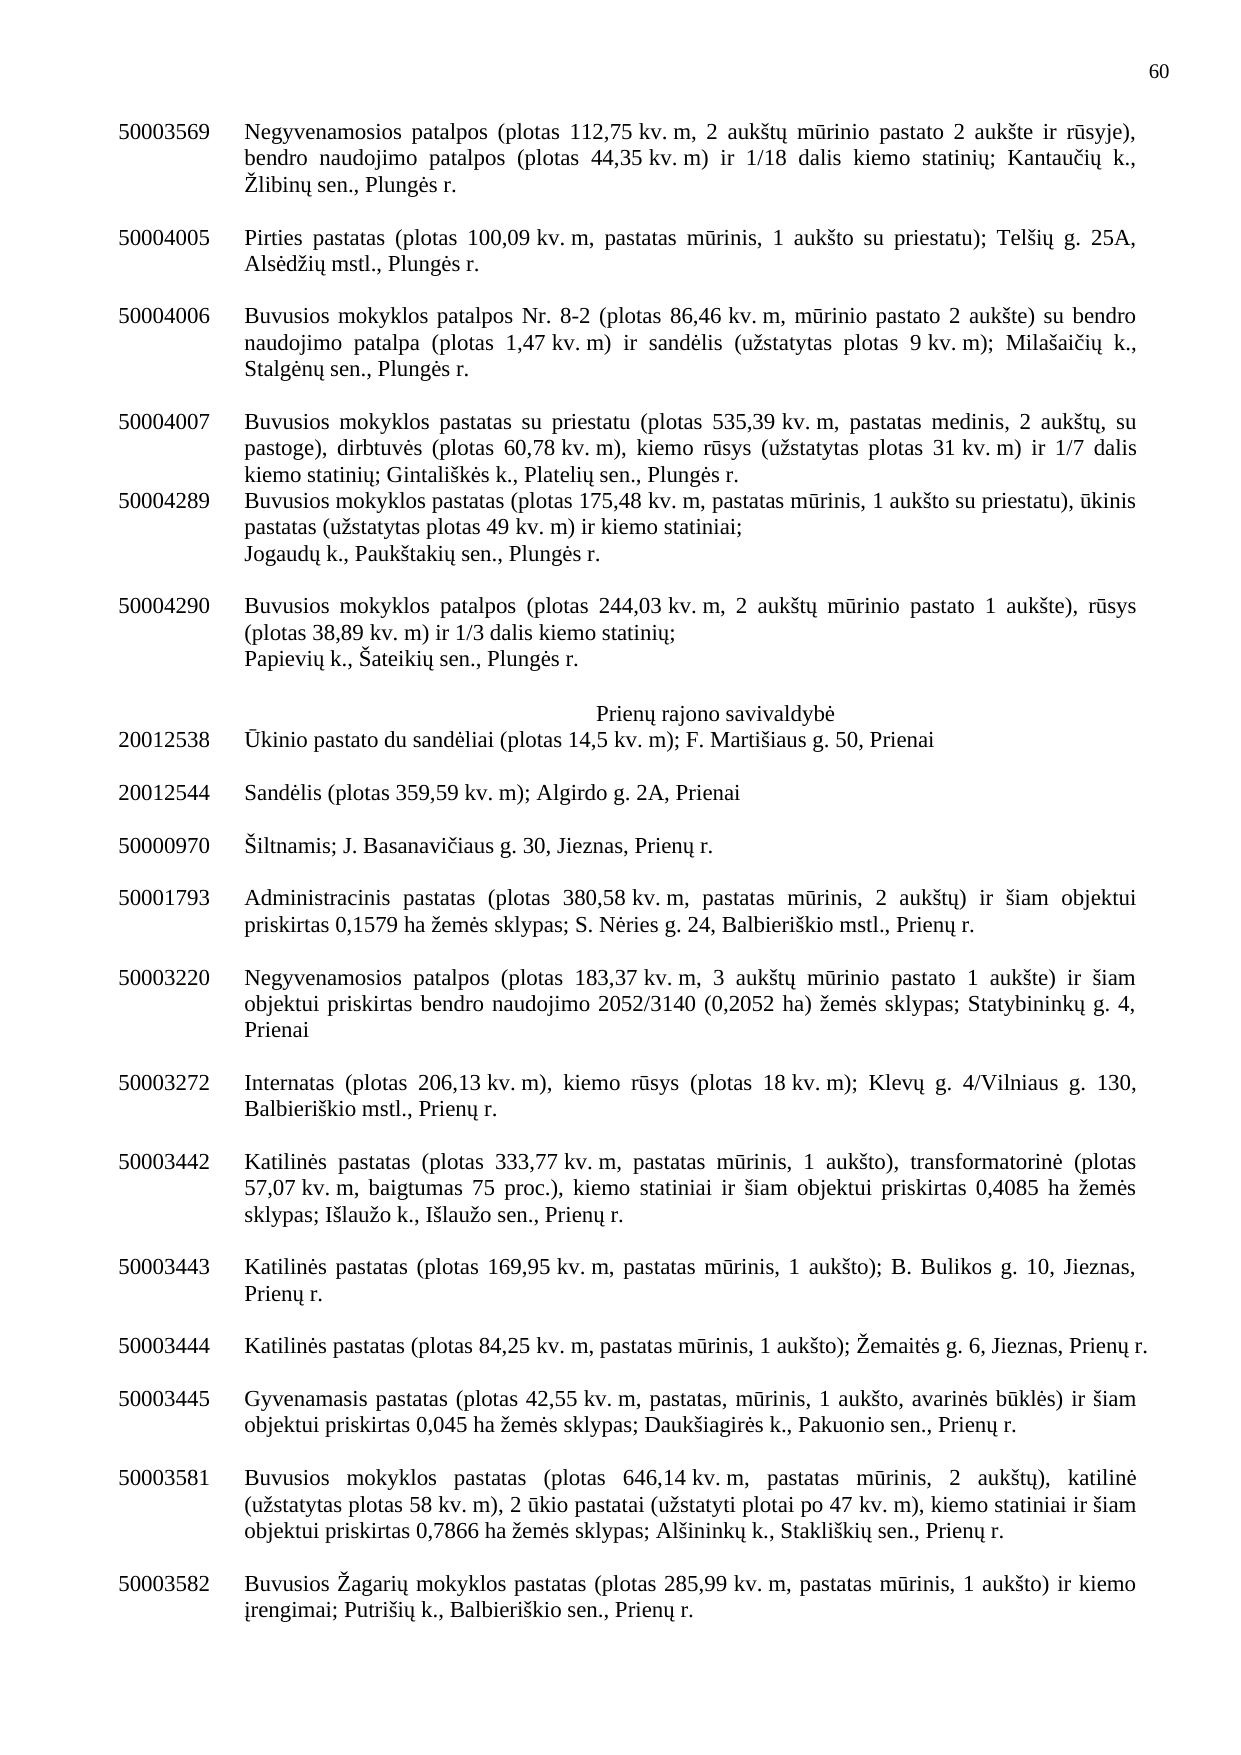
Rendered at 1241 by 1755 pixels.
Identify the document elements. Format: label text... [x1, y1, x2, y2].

table_cell [1163, 1069, 1178, 1122]
table_cell [1178, 408, 1192, 487]
table_cell [1178, 593, 1192, 672]
table_cell [101, 1438, 1198, 1464]
table_cell [101, 382, 1198, 408]
table_cell [101, 566, 1198, 592]
table_cell Katilinės pastatas (plotas 84,25 kv. m, pastatas mūrinis, 1 aukšto); Žemaitės g. 6, Jieznas, Prienų r. [233, 1333, 1178, 1359]
table_cell Buvusios mokyklos pastatas (plotas 175,48 kv. m, pastatas mūrinis, 1 aukšto su priestatu), ūkinis pastatas (užstatytas plotas 49 kv. m) ir kiemo statiniai; Jogaudų k., Paukštakių sen., Plungės r. [233, 487, 1148, 566]
table_cell [1148, 408, 1163, 487]
table_cell [1178, 1254, 1192, 1306]
table_cell 50004006 [101, 303, 233, 382]
table_cell Prienų rajono savivaldybė [233, 700, 1198, 726]
table_cell [101, 1306, 1198, 1332]
table_cell Katilinės pastatas (plotas 169,95 kv. m, pastatas mūrinis, 1 aukšto); B. Bulikos g. 10, Jieznas, Prienų r. [233, 1254, 1148, 1306]
table_cell 50003444 [101, 1333, 233, 1359]
table_cell [1193, 964, 1198, 1043]
table_cell [1193, 224, 1198, 276]
table_cell [101, 1227, 1198, 1253]
table_cell [1178, 1464, 1192, 1543]
table_cell [1178, 1333, 1192, 1359]
table_cell [1178, 1148, 1192, 1227]
table_cell [1193, 118, 1198, 197]
table_cell [101, 672, 1198, 698]
table_cell [1163, 779, 1178, 805]
table_cell [1148, 1069, 1163, 1122]
table_cell [1148, 224, 1163, 276]
table_cell [101, 1359, 1198, 1385]
table_cell [1178, 885, 1192, 937]
table_cell [1193, 726, 1198, 753]
table_cell 50004290 [101, 593, 233, 672]
table_cell [1178, 303, 1192, 382]
table_cell [1178, 779, 1192, 805]
table_cell [1148, 779, 1163, 805]
table_cell [1193, 1148, 1198, 1227]
table_cell Ūkinio pastato du sandėliai (plotas 14,5 kv. m); F. Martišiaus g. 50, Prienai [233, 726, 1148, 753]
table_cell 50004007 [101, 408, 233, 487]
table_cell [1178, 118, 1192, 197]
table_cell 50004289 [101, 487, 233, 566]
table_cell [1193, 303, 1198, 382]
table_cell [1178, 726, 1192, 753]
table_cell [1178, 1570, 1192, 1622]
table_cell [1178, 832, 1192, 858]
table_cell [101, 276, 1198, 303]
table_cell 50003443 [101, 1254, 233, 1306]
table_cell [1193, 1333, 1198, 1359]
table_cell [1148, 1254, 1163, 1306]
table_cell 50003569 [101, 118, 233, 197]
table_cell [1193, 1570, 1198, 1622]
table_cell [1148, 118, 1163, 197]
table_cell [1178, 1385, 1192, 1438]
table_cell Buvusios mokyklos pastatas (plotas 646,14 kv. m, pastatas mūrinis, 2 aukštų), katilinė (užstatytas plotas 58 kv. m), 2 ūkio pastatai (užstatyti plotai po 47 kv. m), kiemo statiniai ir šiam objektui priskirtas 0,7866 ha žemės sklypas; Alšininkų k., Stakliškių sen., Prienų r. [233, 1464, 1148, 1543]
table_cell [1148, 1385, 1163, 1438]
table_cell Internatas (plotas 206,13 kv. m), kiemo rūsys (plotas 18 kv. m); Klevų g. 4/Vilniaus g. 130, Balbieriškio mstl., Prienų r. [233, 1069, 1148, 1122]
table_cell Buvusios Žagarių mokyklos pastatas (plotas 285,99 kv. m, pastatas mūrinis, 1 aukšto) ir kiemo įrengimai; Putrišių k., Balbieriškio sen., Prienų r. [233, 1570, 1148, 1622]
table_cell [1178, 487, 1192, 566]
table_cell 50003272 [101, 1069, 233, 1122]
table_cell [1148, 1148, 1163, 1227]
table_cell [1163, 408, 1178, 487]
table_cell [1163, 885, 1178, 937]
table_cell Sandėlis (plotas 359,59 kv. m); Algirdo g. 2A, Prienai [233, 779, 1148, 805]
table_cell [1163, 1148, 1178, 1227]
table_cell [101, 805, 1198, 832]
table_cell [1148, 593, 1163, 672]
table_cell 50003220 [101, 964, 233, 1043]
table_cell [1193, 779, 1198, 805]
table_cell 50003442 [101, 1148, 233, 1227]
table_cell [1193, 408, 1198, 487]
table_cell [1178, 224, 1192, 276]
table_cell [101, 197, 1198, 223]
table_cell Šiltnamis; J. Basanavičiaus g. 30, Jieznas, Prienų r. [233, 832, 1148, 858]
table_cell 50001793 [101, 885, 233, 937]
table_cell 50004005 [101, 224, 233, 276]
table_cell [1163, 1464, 1178, 1543]
table_cell 50003445 [101, 1385, 233, 1438]
table_cell Gyvenamasis pastatas (plotas 42,55 kv. m, pastatas, mūrinis, 1 aukšto, avarinės būklės) ir šiam objektui priskirtas 0,045 ha žemės sklypas; Daukšiagirės k., Pakuonio sen., Prienų r. [233, 1385, 1148, 1438]
table_cell [1163, 1254, 1178, 1306]
table_cell [1163, 487, 1178, 566]
table_cell 20012538 [101, 726, 233, 753]
table_cell [1193, 832, 1198, 858]
table_cell 20012544 [101, 779, 233, 805]
table_cell Katilinės pastatas (plotas 333,77 kv. m, pastatas mūrinis, 1 aukšto), transformatorinė (plotas 57,07 kv. m, baigtumas 75 proc.), kiemo statiniai ir šiam objektui priskirtas 0,4085 ha žemės sklypas; Išlaužo k., Išlaužo sen., Prienų r. [233, 1148, 1148, 1227]
table_cell [1163, 593, 1178, 672]
table_cell [1163, 1570, 1178, 1622]
table_cell [101, 858, 1198, 884]
table_cell [1148, 303, 1163, 382]
table_cell [1193, 1069, 1198, 1122]
table_cell [1148, 832, 1163, 858]
table_cell [1193, 593, 1198, 672]
table_cell [1148, 726, 1163, 753]
table_cell [1163, 964, 1178, 1043]
table_cell [1163, 118, 1178, 197]
table_cell [1193, 1254, 1198, 1306]
table_cell [1163, 726, 1178, 753]
table_cell Pirties pastatas (plotas 100,09 kv. m, pastatas mūrinis, 1 aukšto su priestatu); Telšių g. 25A, Alsėdžių mstl., Plungės r. [233, 224, 1148, 276]
table_cell Negyvenamosios patalpos (plotas 183,37 kv. m, 3 aukštų mūrinio pastato 1 aukšte) ir šiam objektui priskirtas bendro naudojimo 2052/3140 (0,2052 ha) žemės sklypas; Statybininkų g. 4, Prienai [233, 964, 1148, 1043]
table_cell [1178, 1069, 1192, 1122]
table_cell [1148, 885, 1163, 937]
table_cell [101, 753, 1198, 779]
table_cell [1163, 224, 1178, 276]
table_cell 50000970 [101, 832, 233, 858]
table_cell [1193, 1464, 1198, 1543]
table_cell [101, 1122, 1198, 1148]
table_cell [1193, 1385, 1198, 1438]
table_cell [101, 700, 233, 726]
table_cell Buvusios mokyklos patalpos (plotas 244,03 kv. m, 2 aukštų mūrinio pastato 1 aukšte), rūsys (plotas 38,89 kv. m) ir 1/3 dalis kiemo statinių; Papievių k., Šateikių sen., Plungės r. [233, 593, 1148, 672]
table_cell 50003582 [101, 1570, 233, 1622]
table_cell [101, 1043, 1198, 1069]
table_cell [1148, 964, 1163, 1043]
table_cell [101, 1543, 1198, 1570]
table_cell Administracinis pastatas (plotas 380,58 kv. m, pastatas mūrinis, 2 aukštų) ir šiam objektui priskirtas 0,1579 ha žemės sklypas; S. Nėries g. 24, Balbieriškio mstl., Prienų r. [233, 885, 1148, 937]
table_cell 50003581 [101, 1464, 233, 1543]
table_cell [101, 937, 1198, 963]
table_cell [1148, 1464, 1163, 1543]
table_cell Buvusios mokyklos patalpos Nr. 8-2 (plotas 86,46 kv. m, mūrinio pastato 2 aukšte) su bendro naudojimo patalpa (plotas 1,47 kv. m) ir sandėlis (užstatytas plotas 9 kv. m); Milašaičių k., Stalgėnų sen., Plungės r. [233, 303, 1148, 382]
table_cell [1163, 1385, 1178, 1438]
table_cell [1163, 832, 1178, 858]
table_cell [1178, 964, 1192, 1043]
table_cell Negyvenamosios patalpos (plotas 112,75 kv. m, 2 aukštų mūrinio pastato 2 aukšte ir rūsyje), bendro naudojimo patalpos (plotas 44,35 kv. m) ir 1/18 dalis kiemo statinių; Kantaučių k., Žlibinų sen., Plungės r. [233, 118, 1148, 197]
table_cell [1148, 1570, 1163, 1622]
table_cell [1148, 487, 1163, 566]
table_cell [1163, 303, 1178, 382]
table_cell Buvusios mokyklos pastatas su priestatu (plotas 535,39 kv. m, pastatas medinis, 2 aukštų, su pastoge), dirbtuvės (plotas 60,78 kv. m), kiemo rūsys (užstatytas plotas 31 kv. m) ir 1/7 dalis kiemo statinių; Gintališkės k., Platelių sen., Plungės r. [233, 408, 1148, 487]
table_cell [1193, 885, 1198, 937]
table_cell [1193, 487, 1198, 566]
